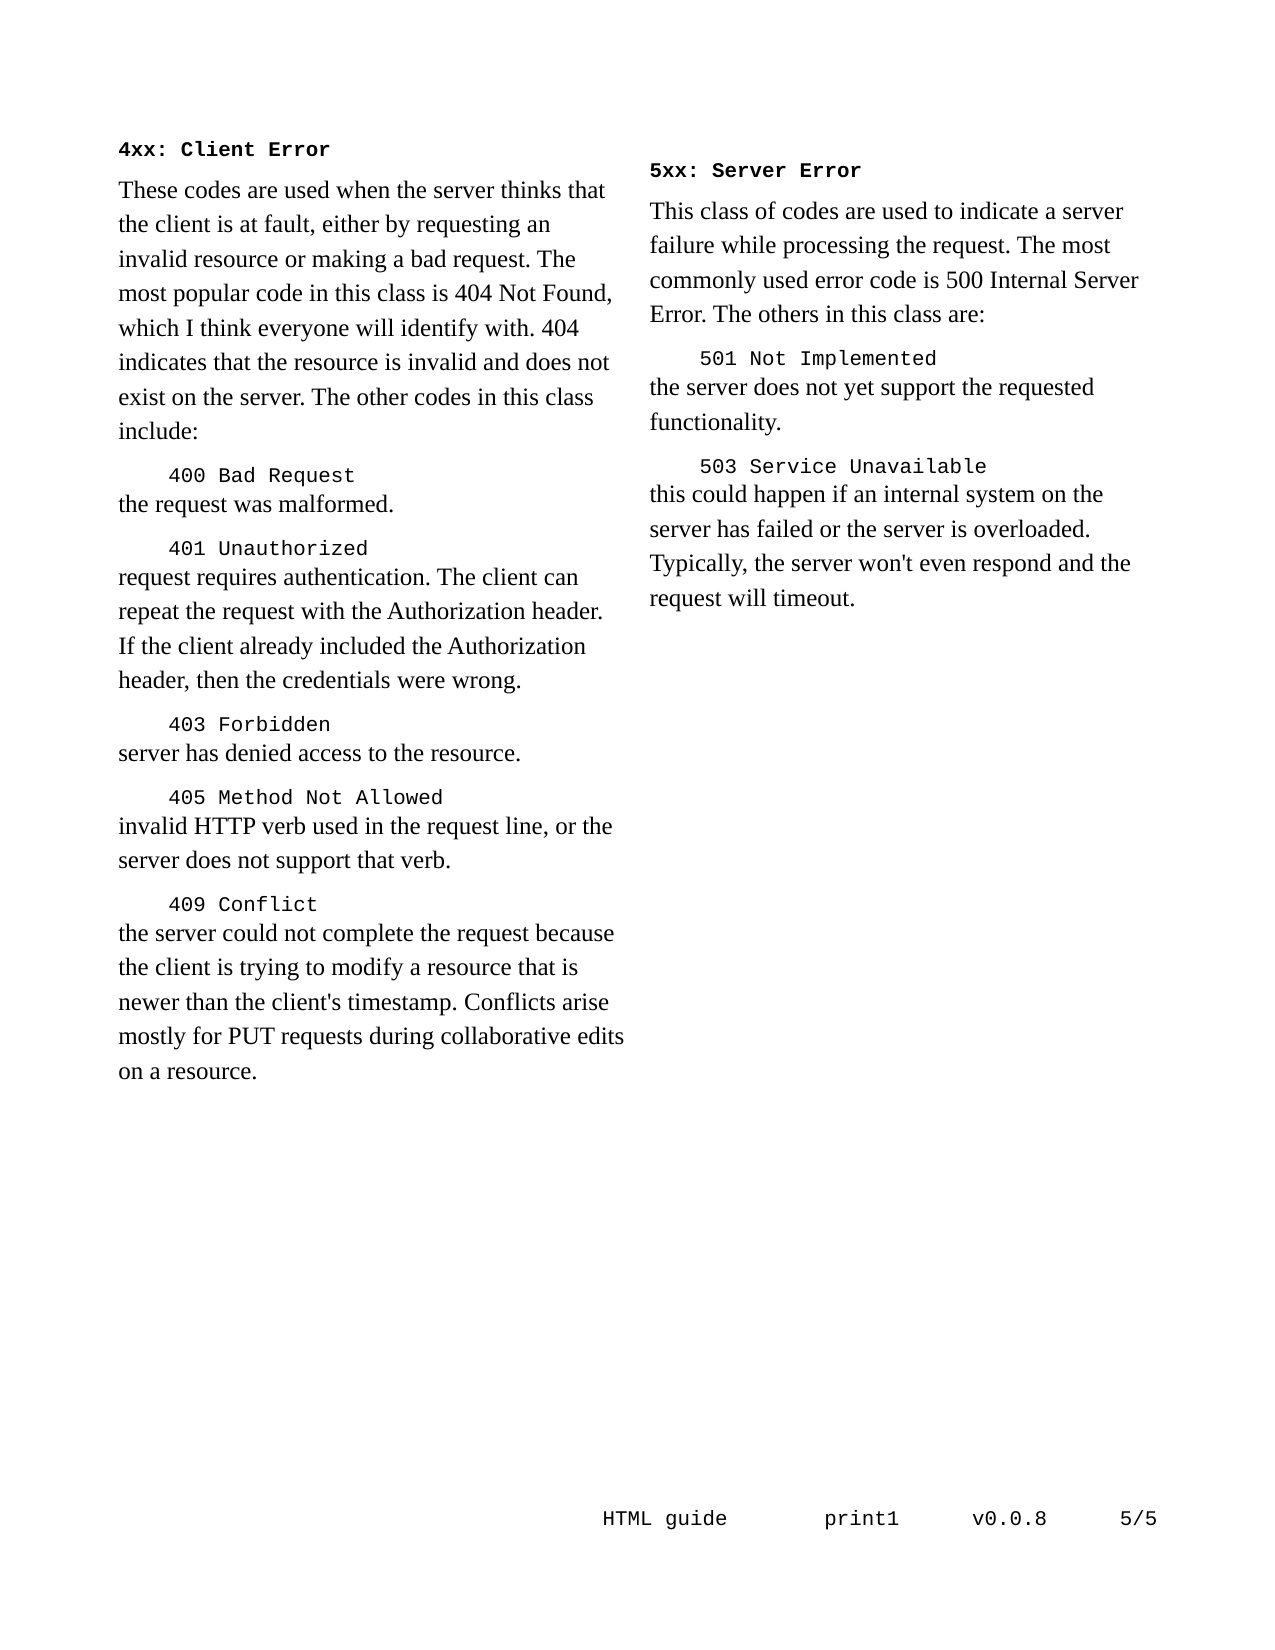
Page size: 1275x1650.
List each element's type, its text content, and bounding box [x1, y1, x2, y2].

text This class of codes are used to indicate a server failure while processing the request. The most commonly used error code is 500 Internal Server Error. The others in this class are: [649, 196, 1157, 328]
text the server does not yet support the requested functionality. [649, 372, 1157, 435]
text 503 Service Unavailable [649, 456, 1157, 479]
subtitle 5xx: Server Error [649, 160, 1157, 183]
text 405 Method Not Allowed [118, 787, 626, 811]
subtitle 4xx: Client Error [118, 139, 626, 163]
text the server could not complete the request because the client is trying to modify a resource that is newer than the client's timestamp. Conflicts arise mostly for PUT requests during collaborative edits on a resource. [118, 918, 626, 1084]
text invalid HTTP verb used in the request line, or the server does not support that verb. [118, 811, 626, 874]
text request requires authentication. The client can repeat the request with the Authorization header. If the client already included the Authorization header, then the credentials were wrong. [118, 562, 626, 694]
text server has denied access to the resource. [118, 738, 626, 767]
text 401 Unauthorized [118, 538, 626, 562]
text this could happen if an internal system on the server has failed or the server is overloaded. Typically, the server won't even respond and the request will timeout. [649, 479, 1157, 611]
text 409 Conflict [118, 894, 626, 918]
text These codes are used when the server thinks that the client is at fault, either by requesting an invalid resource or making a bad request. The most popular code in this class is 404 Not Found, which I think everyone will identify with. 404 indicates that the resource is invalid and does not exist on the server. The other codes in this class include: [118, 175, 626, 445]
text 501 Not Implemented [649, 348, 1157, 372]
text 403 Forbidden [118, 714, 626, 738]
text the request was malformed. [118, 489, 626, 518]
text 400 Bad Request [118, 466, 626, 489]
